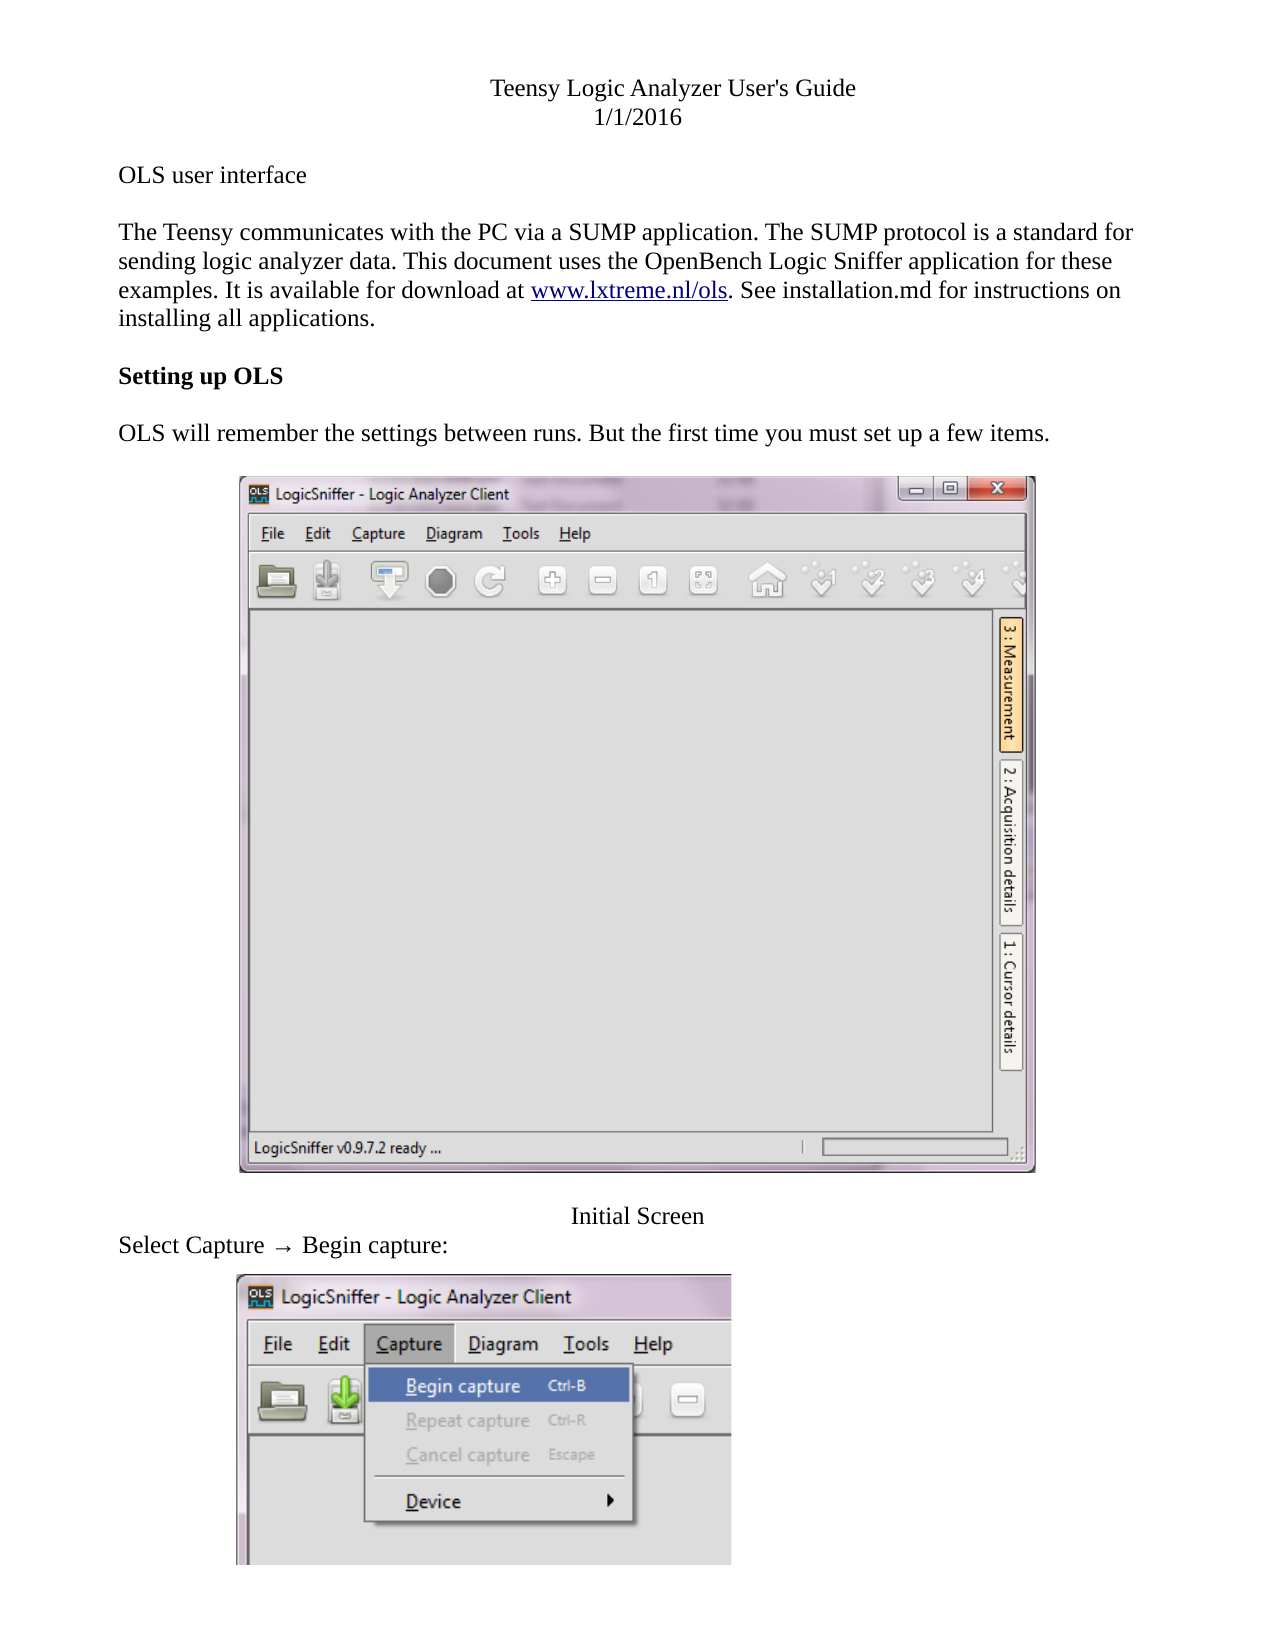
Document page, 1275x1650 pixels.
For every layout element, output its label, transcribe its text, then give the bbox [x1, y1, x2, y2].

text OLS will remember the settings between runs. But the first time you must set up a few items. [118, 418, 1157, 447]
text Setting up OLS [118, 361, 1157, 390]
text Teensy Logic Analyzer User's Guide [118, 73, 1157, 102]
picture [236, 1274, 732, 1565]
text OLS user interface [118, 160, 1157, 188]
picture [239, 476, 1036, 1173]
text 1/1/2016 [118, 102, 1157, 131]
text Select Capture → Begin capture: [118, 1230, 1157, 1259]
text The Teensy communicates with the PC via a SUMP application. The SUMP protocol is a standard for sending logic analyzer data. This document uses the OpenBench Logic Sniffer application for these examples. It is available for download at www.lxtreme.nl/ols. See installation.md for instructions on installing all applications. [118, 217, 1157, 332]
text Initial Screen [118, 1201, 1157, 1230]
